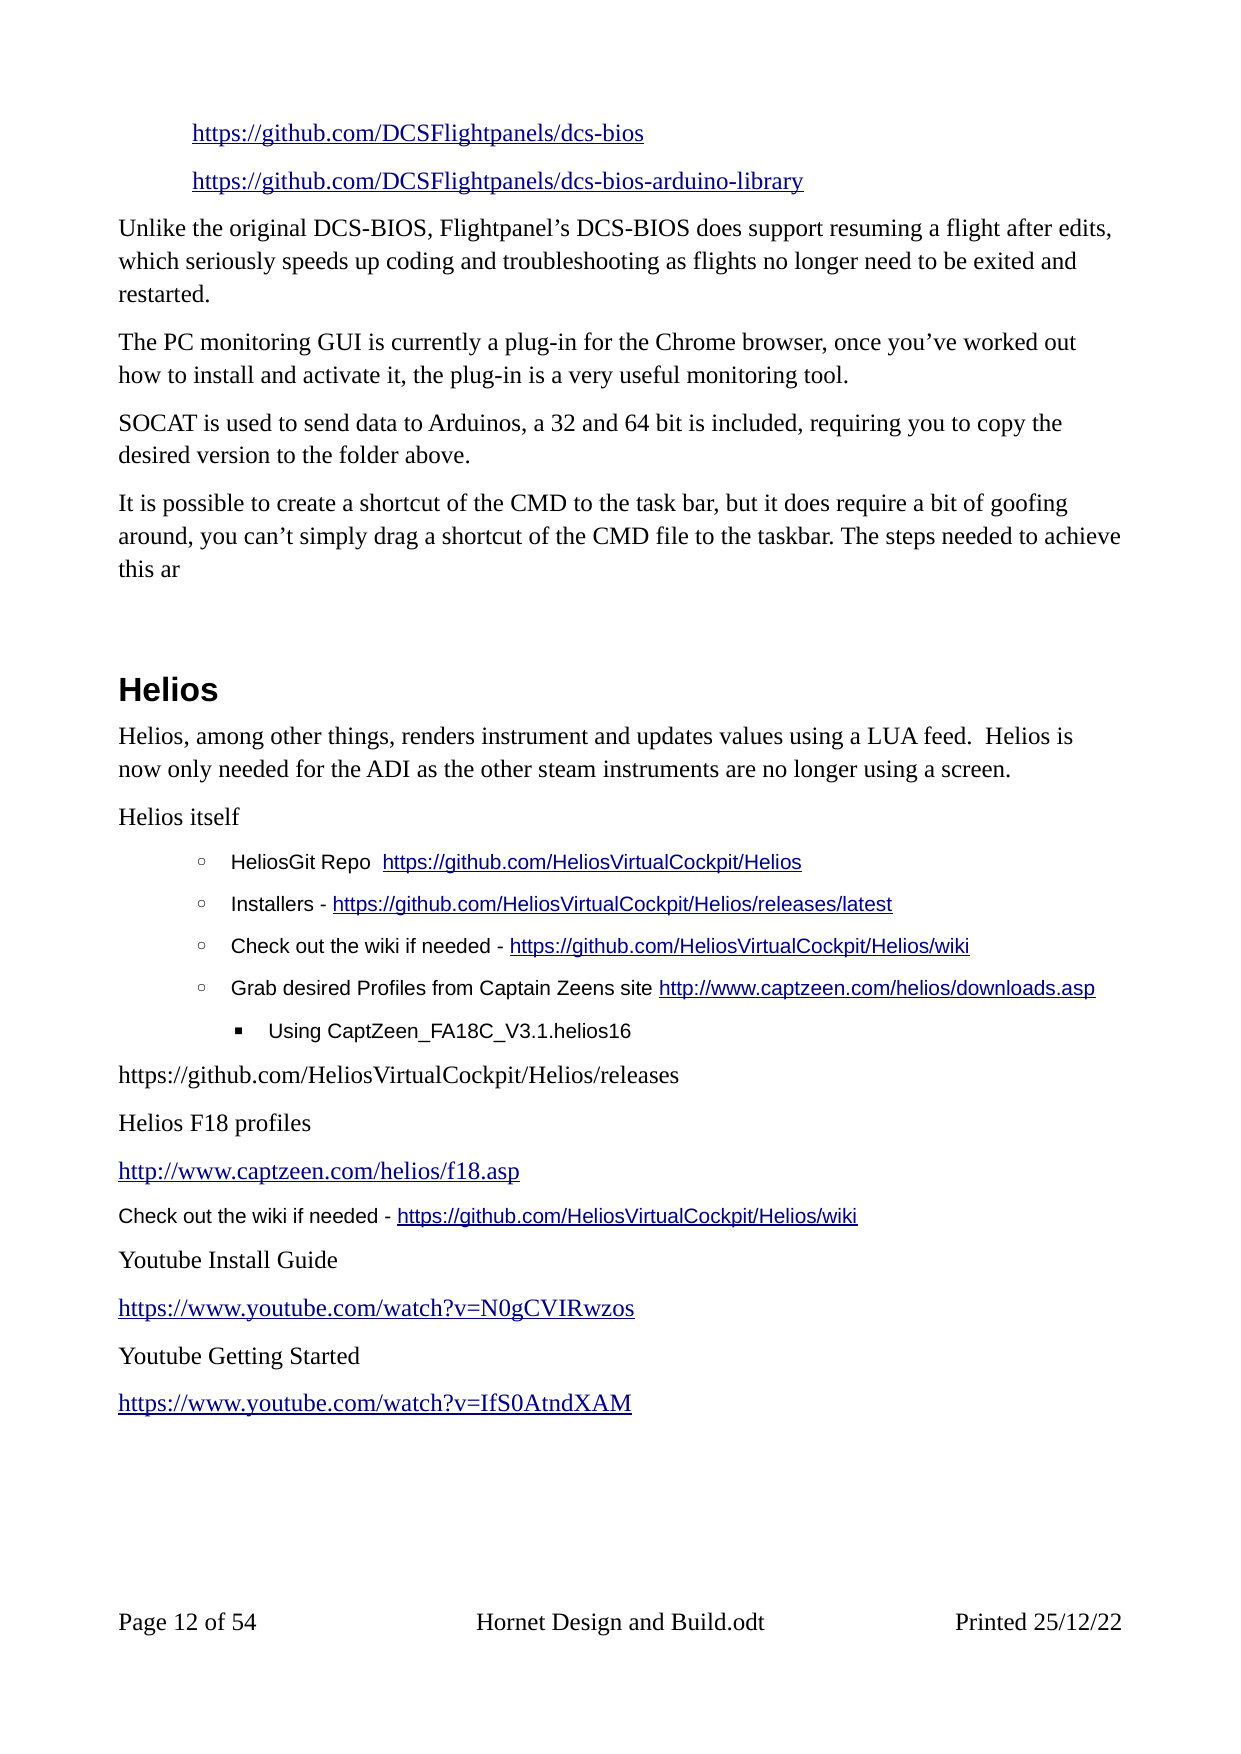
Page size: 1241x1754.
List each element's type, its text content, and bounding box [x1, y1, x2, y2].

text Helios, among other things, renders instrument and updates values using a LUA feed. Helios is now only needed for the ADI as the other steam instruments are no longer using a screen. [118, 721, 1122, 783]
list HeliosGit Repo https://github.com/HeliosVirtualCockpit/Helios [193, 850, 1122, 874]
text https://www.youtube.com/watch?v=N0gCVIRwzos [118, 1293, 1122, 1322]
text https://github.com/DCSFlightpanels/dcs-bios-arduino-library [118, 166, 1122, 194]
list Check out the wiki if needed - https://github.com/HeliosVirtualCockpit/Helios/wiki [193, 934, 1122, 958]
text Helios itself [118, 802, 1122, 831]
text It is possible to create a shortcut of the CMD to the task bar, but it does require a bit of goofing around, you can’t simply drag a shortcut of the CMD file to the taskbar. The steps needed to achieve this ar [118, 488, 1122, 583]
text Unlike the original DCS-BIOS, Flightpanel’s DCS-BIOS does support resuming a flight after edits, which seriously speeds up coding and troubleshooting as flights no longer need to be exited and restarted. [118, 213, 1122, 308]
text https://github.com/HeliosVirtualCockpit/Helios/releases [118, 1061, 1122, 1089]
list Using CaptZeen_FA18C_V3.1.helios16 [231, 1018, 1122, 1042]
subtitle Helios [118, 670, 1122, 709]
text https://github.com/DCSFlightpanels/dcs-bios [118, 118, 1122, 147]
text http://www.captzeen.com/helios/f18.asp [118, 1156, 1122, 1184]
text Check out the wiki if needed - https://github.com/HeliosVirtualCockpit/Helios/wiki [118, 1203, 1122, 1227]
list Installers - https://github.com/HeliosVirtualCockpit/Helios/releases/latest [193, 892, 1122, 916]
text Youtube Getting Started [118, 1341, 1122, 1369]
text SOCAT is used to send data to Arduinos, a 32 and 64 bit is included, requiring you to copy the desired version to the folder above. [118, 408, 1122, 469]
text The PC monitoring GUI is currently a plug-in for the Chrome browser, once you’ve worked out how to install and activate it, the plug-in is a very useful monitoring tool. [118, 327, 1122, 389]
text Helios F18 profiles [118, 1108, 1122, 1137]
text Youtube Install Guide [118, 1246, 1122, 1274]
list Grab desired Profiles from Captain Zeens site http://www.captzeen.com/helios/downloads.asp [193, 976, 1122, 1000]
text https://www.youtube.com/watch?v=IfS0AtndXAM [118, 1388, 1122, 1417]
